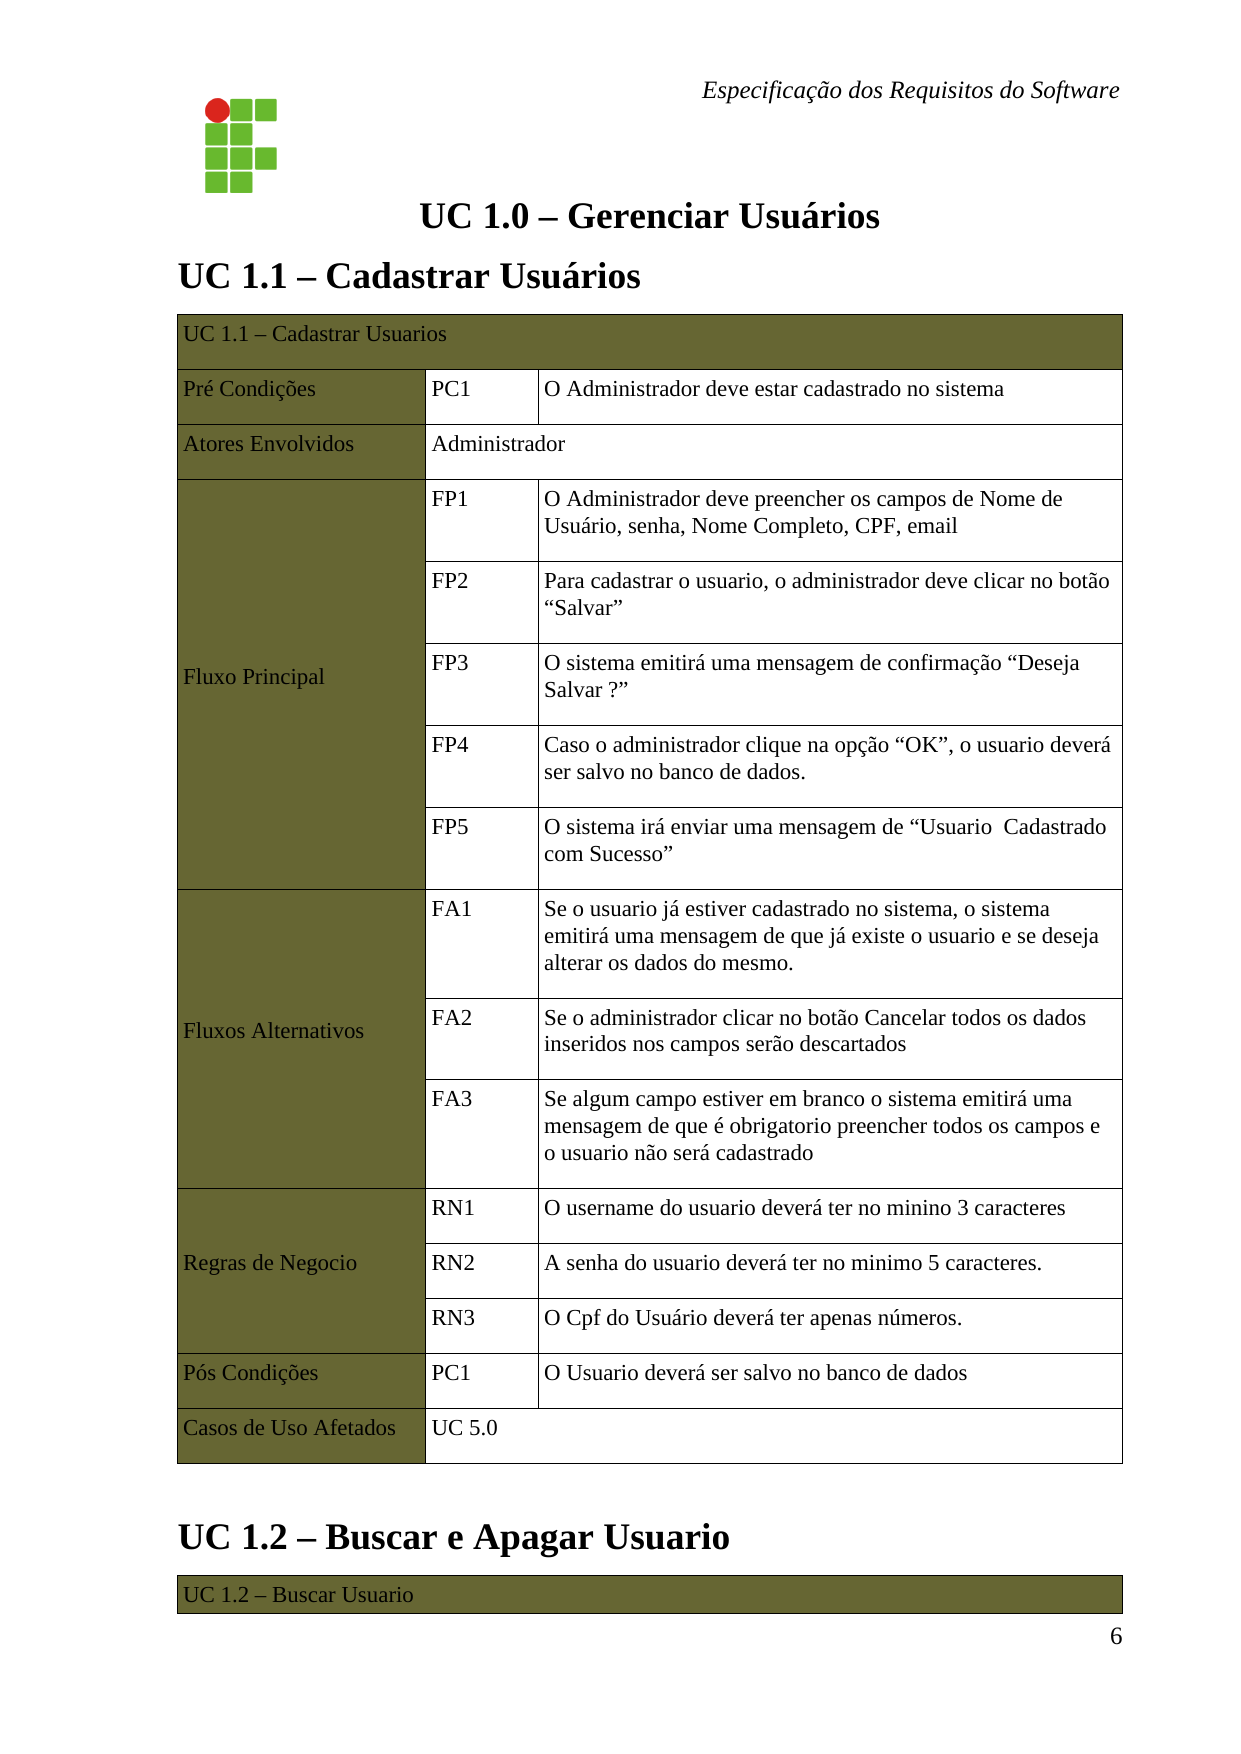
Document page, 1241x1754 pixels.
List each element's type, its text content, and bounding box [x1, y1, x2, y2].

table_header UC 1.1 – Cadastrar Usuarios [178, 315, 1122, 369]
table_cell FP3 [426, 644, 538, 725]
table_cell RN3 [426, 1299, 538, 1353]
text UC 1.2 – Buscar e Apagar Usuario [177, 1514, 1122, 1557]
table_cell Se o administrador clicar no botão Cancelar todos os dados inseridos nos campos serão descartados [539, 999, 1122, 1079]
table_cell FP1 [426, 480, 538, 561]
text UC 1.0 – Gerenciar Usuários [177, 193, 1122, 236]
table_cell UC 5.0 [426, 1409, 1122, 1463]
text UC 1.1 – Cadastrar Usuários [177, 254, 1122, 297]
table_cell Administrador [426, 425, 1122, 479]
table_cell O Cpf do Usuário deverá ter apenas números. [539, 1299, 1122, 1353]
table_header UC 1.2 – Buscar Usuario [178, 1576, 1122, 1613]
table_cell Fluxos Alternativos [178, 890, 425, 1188]
table_cell FP5 [426, 808, 538, 889]
table_cell O sistema irá enviar uma mensagem de “Usuario Cadastrado com Sucesso” [539, 808, 1122, 889]
table_cell Pós Condições [178, 1354, 425, 1408]
table_cell PC1 [426, 370, 538, 424]
table_cell Casos de Uso Afetados [178, 1409, 425, 1463]
table_cell Se o usuario já estiver cadastrado no sistema, o sistema emitirá uma mensagem de que já existe o usuario e se deseja alterar os dados do mesmo. [539, 890, 1122, 997]
table_cell O Administrador deve estar cadastrado no sistema [539, 370, 1122, 424]
table_cell O Administrador deve preencher os campos de Nome de Usuário, senha, Nome Completo, CPF, email [539, 480, 1122, 561]
table_cell O sistema emitirá uma mensagem de confirmação “Deseja Salvar ?” [539, 644, 1122, 725]
table_cell FP2 [426, 562, 538, 643]
table_cell PC1 [426, 1354, 538, 1408]
table_cell RN2 [426, 1244, 538, 1298]
picture [202, 98, 277, 193]
table_cell RN1 [426, 1189, 538, 1243]
table_cell FA3 [426, 1080, 538, 1188]
table_cell FA1 [426, 890, 538, 997]
table_cell Fluxo Principal [178, 480, 425, 889]
table_cell Pré Condições [178, 370, 425, 424]
table_cell Caso o administrador clique na opção “OK”, o usuario deverá ser salvo no banco de dados. [539, 726, 1122, 807]
table_cell Regras de Negocio [178, 1189, 425, 1353]
table_cell FP4 [426, 726, 538, 807]
table_cell O Usuario deverá ser salvo no banco de dados [539, 1354, 1122, 1408]
table_cell Se algum campo estiver em branco o sistema emitirá uma mensagem de que é obrigatorio preencher todos os campos e o usuario não será cadastrado [539, 1080, 1122, 1188]
table_cell A senha do usuario deverá ter no minimo 5 caracteres. [539, 1244, 1122, 1298]
table_cell Para cadastrar o usuario, o administrador deve clicar no botão “Salvar” [539, 562, 1122, 643]
table_cell FA2 [426, 999, 538, 1079]
table_cell O username do usuario deverá ter no minino 3 caracteres [539, 1189, 1122, 1243]
table_cell Atores Envolvidos [178, 425, 425, 479]
